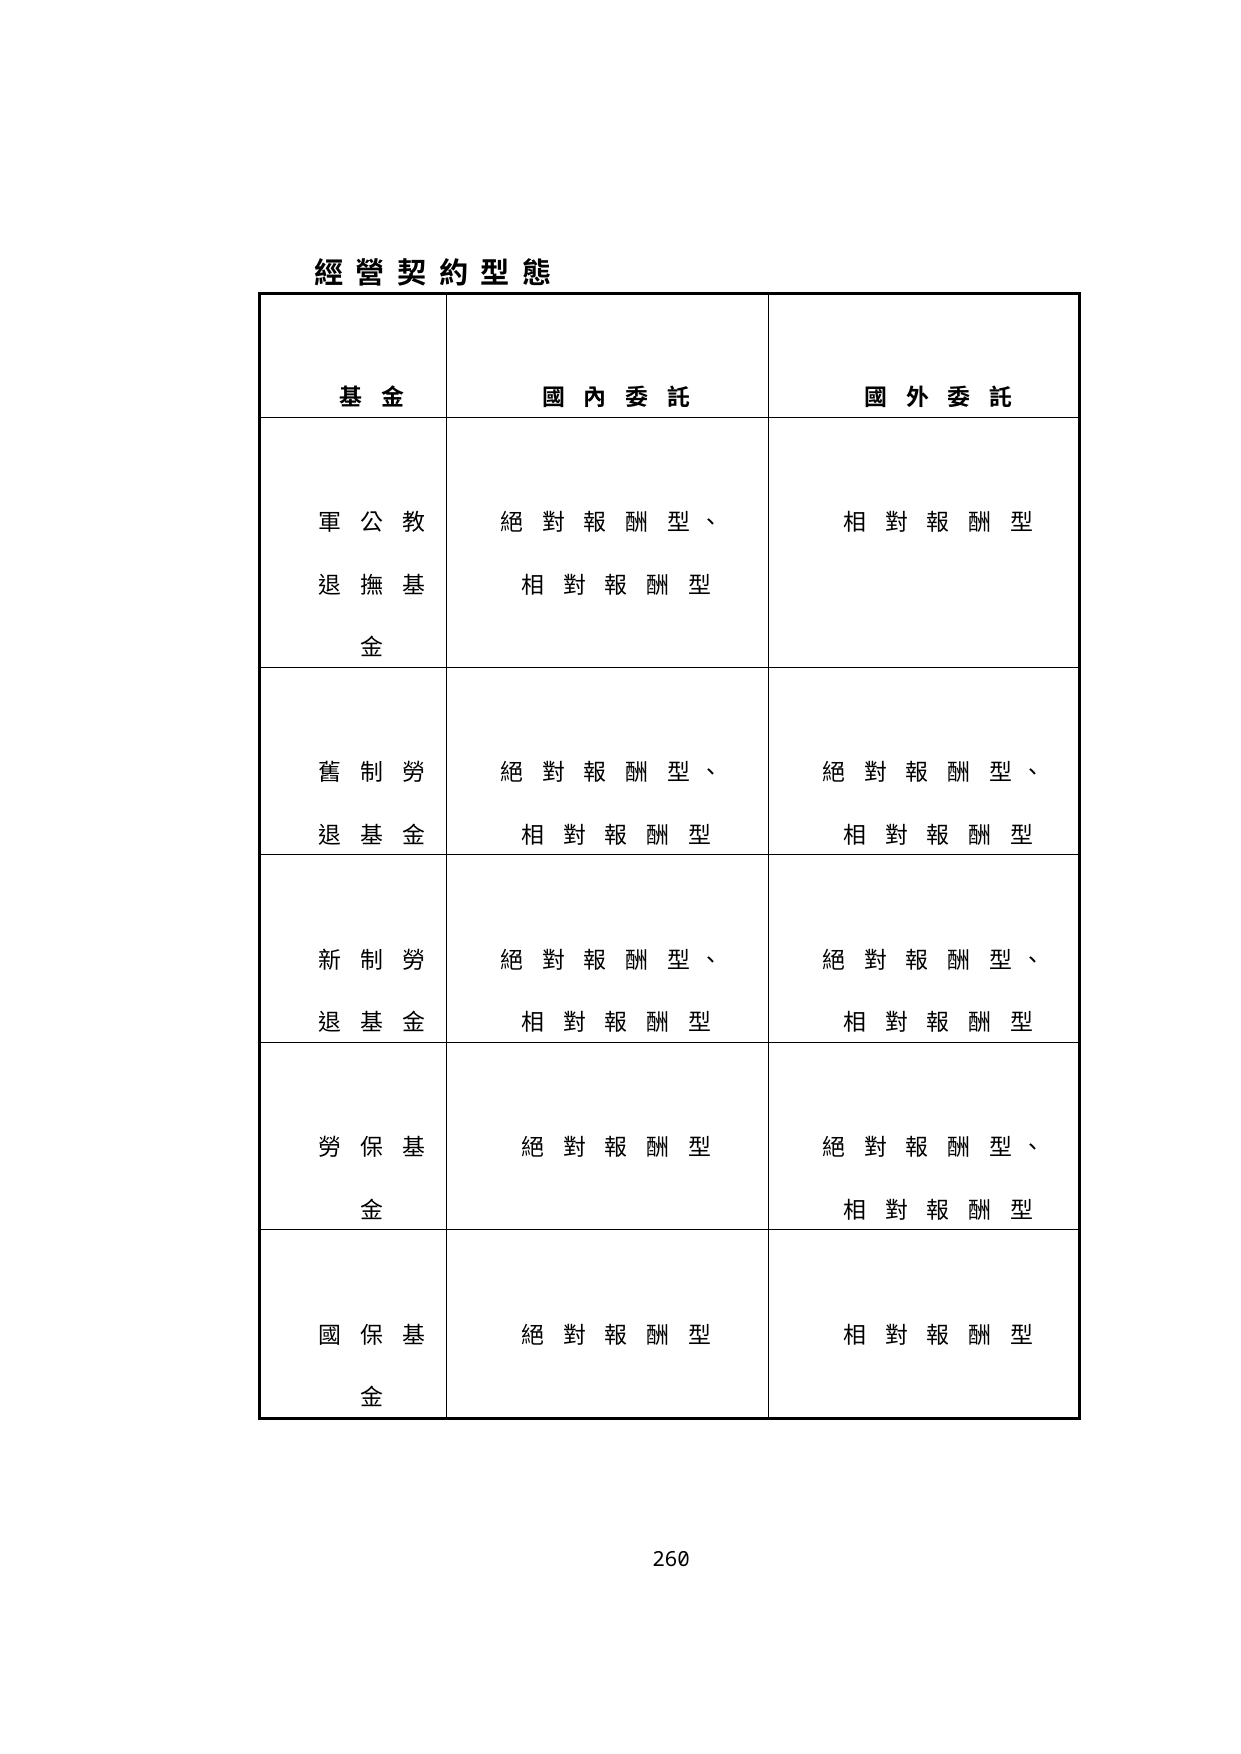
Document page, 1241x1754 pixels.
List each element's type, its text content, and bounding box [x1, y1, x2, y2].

table_cell 絕對報酬型、相對報酬型 [447, 668, 768, 854]
table_cell 相對報酬型 [769, 1230, 1078, 1417]
table_cell 絕對報酬型、相對報酬型 [447, 855, 768, 1042]
table_cell 絕對報酬型、相對報酬型 [769, 855, 1078, 1042]
text 經營契約型態 [244, 229, 1058, 292]
table_cell 軍公教退撫基金 [261, 418, 446, 667]
table_cell 絕對報酬型、相對報酬型 [769, 668, 1078, 854]
table_cell 絕對報酬型、相對報酬型 [769, 1043, 1078, 1229]
table_header 基金 [261, 295, 446, 417]
table_cell 相對報酬型 [769, 418, 1078, 667]
table_header 國外委託 [769, 295, 1078, 417]
table_cell 新制勞退基金 [261, 855, 446, 1042]
table_cell 絕對報酬型 [447, 1230, 768, 1417]
table_cell 勞保基金 [261, 1043, 446, 1229]
table_cell 國保基金 [261, 1230, 446, 1417]
table_cell 絕對報酬型 [447, 1043, 768, 1229]
table_header 國內委託 [447, 295, 768, 417]
table_cell 絕對報酬型、相對報酬型 [447, 418, 768, 667]
table_cell 舊制勞退基金 [261, 668, 446, 854]
